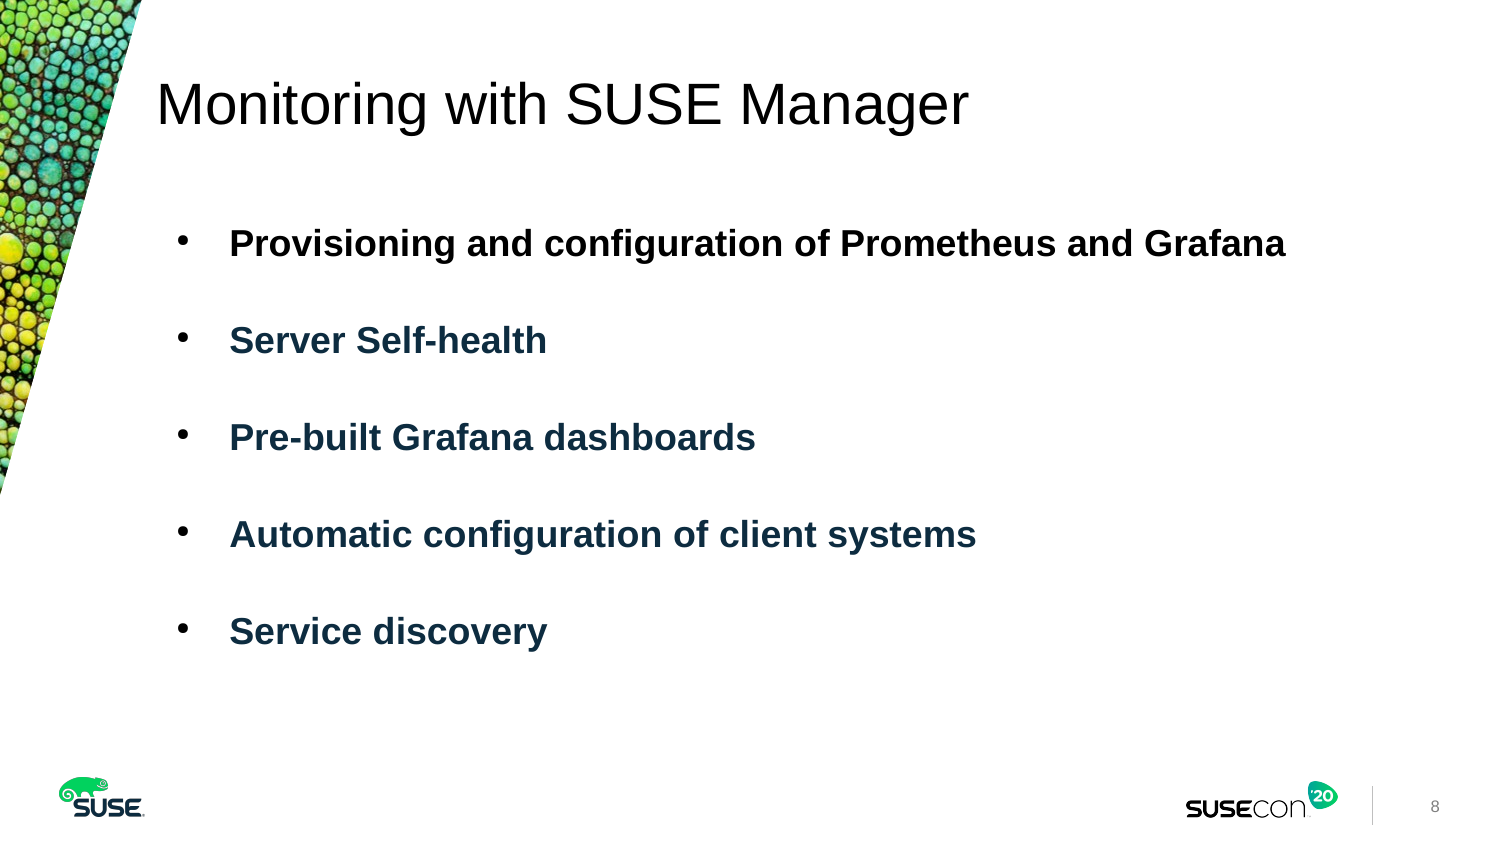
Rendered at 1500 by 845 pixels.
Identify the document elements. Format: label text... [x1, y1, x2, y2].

title Monitoring with SUSE Manager [141, 66, 1453, 151]
picture [0, 0, 141, 492]
picture [1186, 781, 1338, 823]
list Provisioning and configuration of Prometheus and Grafana Server Self-health Pre-built Grafana dashboards Automatic configuration of client systems Service discovery [143, 188, 1453, 756]
